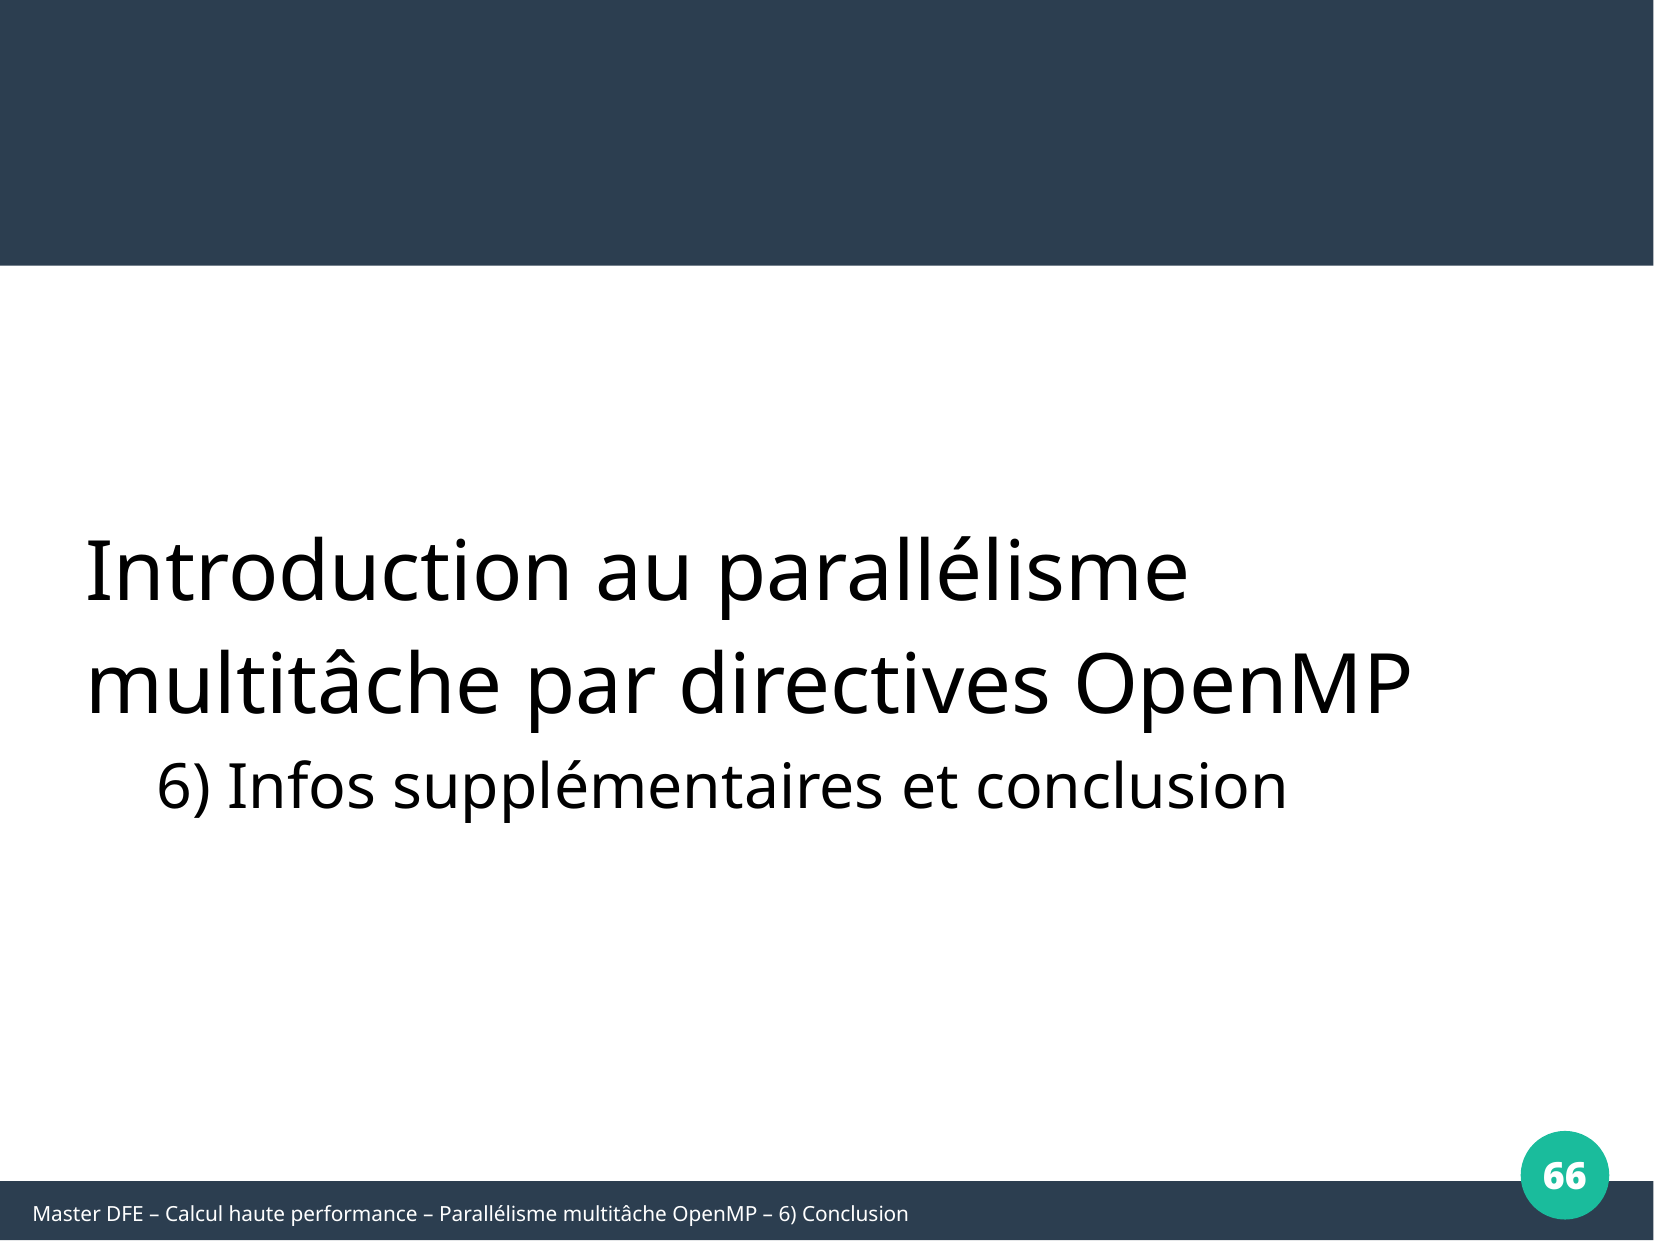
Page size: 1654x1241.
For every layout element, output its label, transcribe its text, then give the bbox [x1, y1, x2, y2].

text_box 6) Infos supplémentaires et conclusion [141, 734, 1607, 869]
text_box Introduction au parallélisme multitâche par directives OpenMP [70, 503, 1583, 745]
text_box Master DFE – Calcul haute performance – Parallélisme multitâche OpenMP – 6) Conclusion [17, 1191, 1436, 1235]
